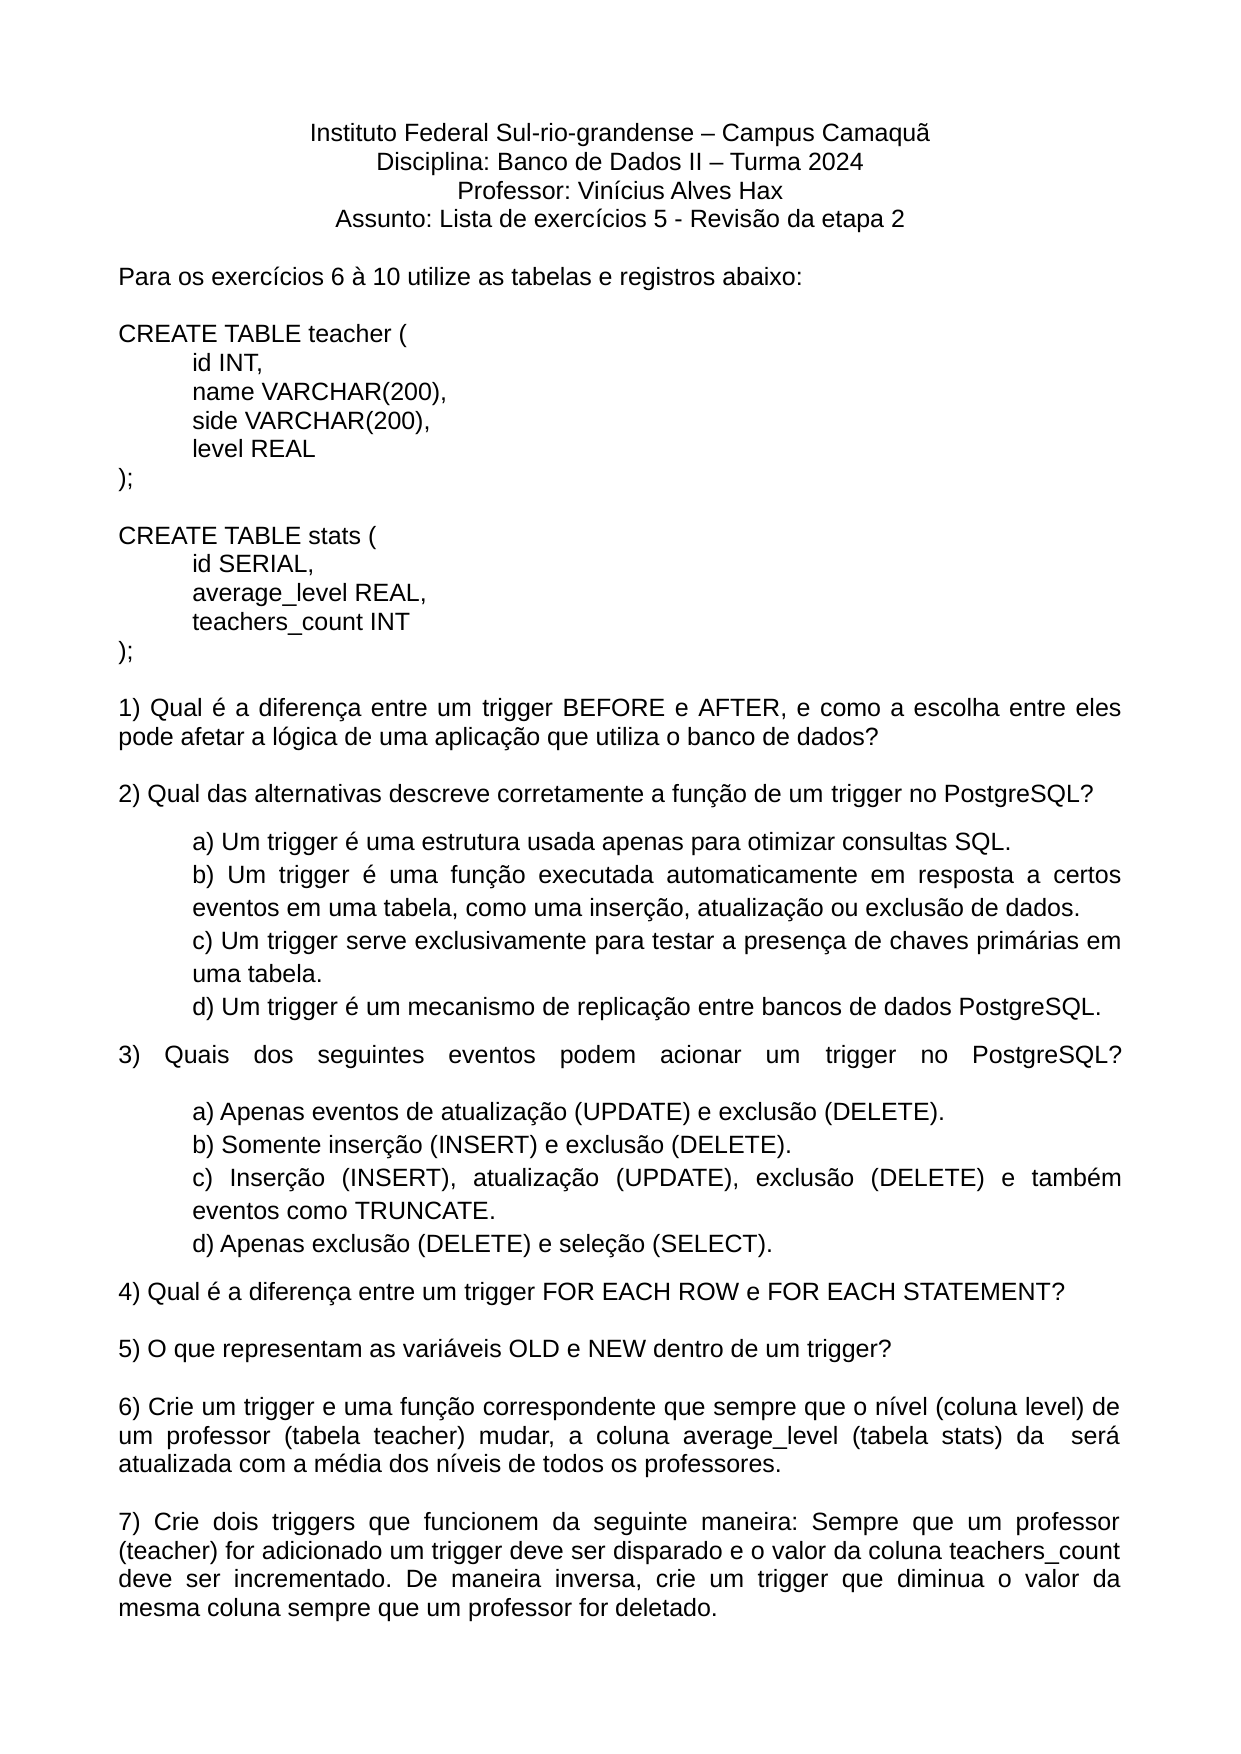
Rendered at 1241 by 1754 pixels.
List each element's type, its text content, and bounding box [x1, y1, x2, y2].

list a) Um trigger é uma estrutura usada apenas para otimizar consultas SQL. [162, 827, 1122, 856]
text 3) Quais dos seguintes eventos podem acionar um trigger no PostgreSQL? [118, 1040, 1122, 1097]
list b) Um trigger é uma função executada automaticamente em resposta a certos eventos em uma tabela, como uma inserção, atualização ou exclusão de dados. [162, 860, 1122, 922]
list d) Um trigger é um mecanismo de replicação entre bancos de dados PostgreSQL. [162, 992, 1122, 1021]
text 1) Qual é a diferença entre um trigger BEFORE e AFTER, e como a escolha entre eles pode afetar a lógica de uma aplicação que utiliza o banco de dados? [118, 693, 1122, 751]
text 5) O que representam as variáveis OLD e NEW dentro de um trigger? [118, 1334, 1122, 1363]
list b) Somente inserção (INSERT) e exclusão (DELETE). [162, 1130, 1122, 1159]
text 7) Crie dois triggers que funcionem da seguinte maneira: Sempre que um professor (teacher) for adicionado um trigger deve ser disparado e o valor da coluna teachers_count deve ser incrementado. De maneira inversa, crie um trigger que diminua o valor da mesma coluna sempre que um professor for deletado. [118, 1507, 1122, 1622]
text 2) Qual das alternativas descreve corretamente a função de um trigger no PostgreSQL? [118, 779, 1122, 808]
text ); [118, 463, 1122, 492]
text id SERIAL, [118, 549, 1122, 578]
list c) Inserção (INSERT), atualização (UPDATE), exclusão (DELETE) e também eventos como TRUNCATE. [162, 1163, 1122, 1225]
list d) Apenas exclusão (DELETE) e seleção (SELECT). [162, 1229, 1122, 1258]
text Para os exercícios 6 à 10 utilize as tabelas e registros abaixo: [118, 262, 1122, 291]
text 6) Crie um trigger e uma função correspondente que sempre que o nível (coluna level) de um professor (tabela teacher) mudar, a coluna average_level (tabela stats) da será atualizada com a média dos níveis de todos os professores. [118, 1392, 1122, 1478]
text Assunto: Lista de exercícios 5 - Revisão da etapa 2 [118, 204, 1122, 233]
text level REAL [118, 434, 1122, 463]
text id INT, [118, 348, 1122, 377]
text Professor: Vinícius Alves Hax [118, 176, 1122, 204]
text side VARCHAR(200), [118, 406, 1122, 434]
text Disciplina: Banco de Dados II – Turma 2024 [118, 147, 1122, 176]
text ); [118, 636, 1122, 664]
text CREATE TABLE stats ( [118, 521, 1122, 549]
list c) Um trigger serve exclusivamente para testar a presença de chaves primárias em uma tabela. [162, 926, 1122, 988]
list a) Apenas eventos de atualização (UPDATE) e exclusão (DELETE). [162, 1097, 1122, 1126]
text average_level REAL, [118, 578, 1122, 607]
text Instituto Federal Sul-rio-grandense – Campus Camaquã [118, 118, 1122, 147]
text CREATE TABLE teacher ( [118, 319, 1122, 348]
text 4) Qual é a diferença entre um trigger FOR EACH ROW e FOR EACH STATEMENT? [118, 1277, 1122, 1306]
text teachers_count INT [118, 607, 1122, 636]
text name VARCHAR(200), [118, 377, 1122, 406]
